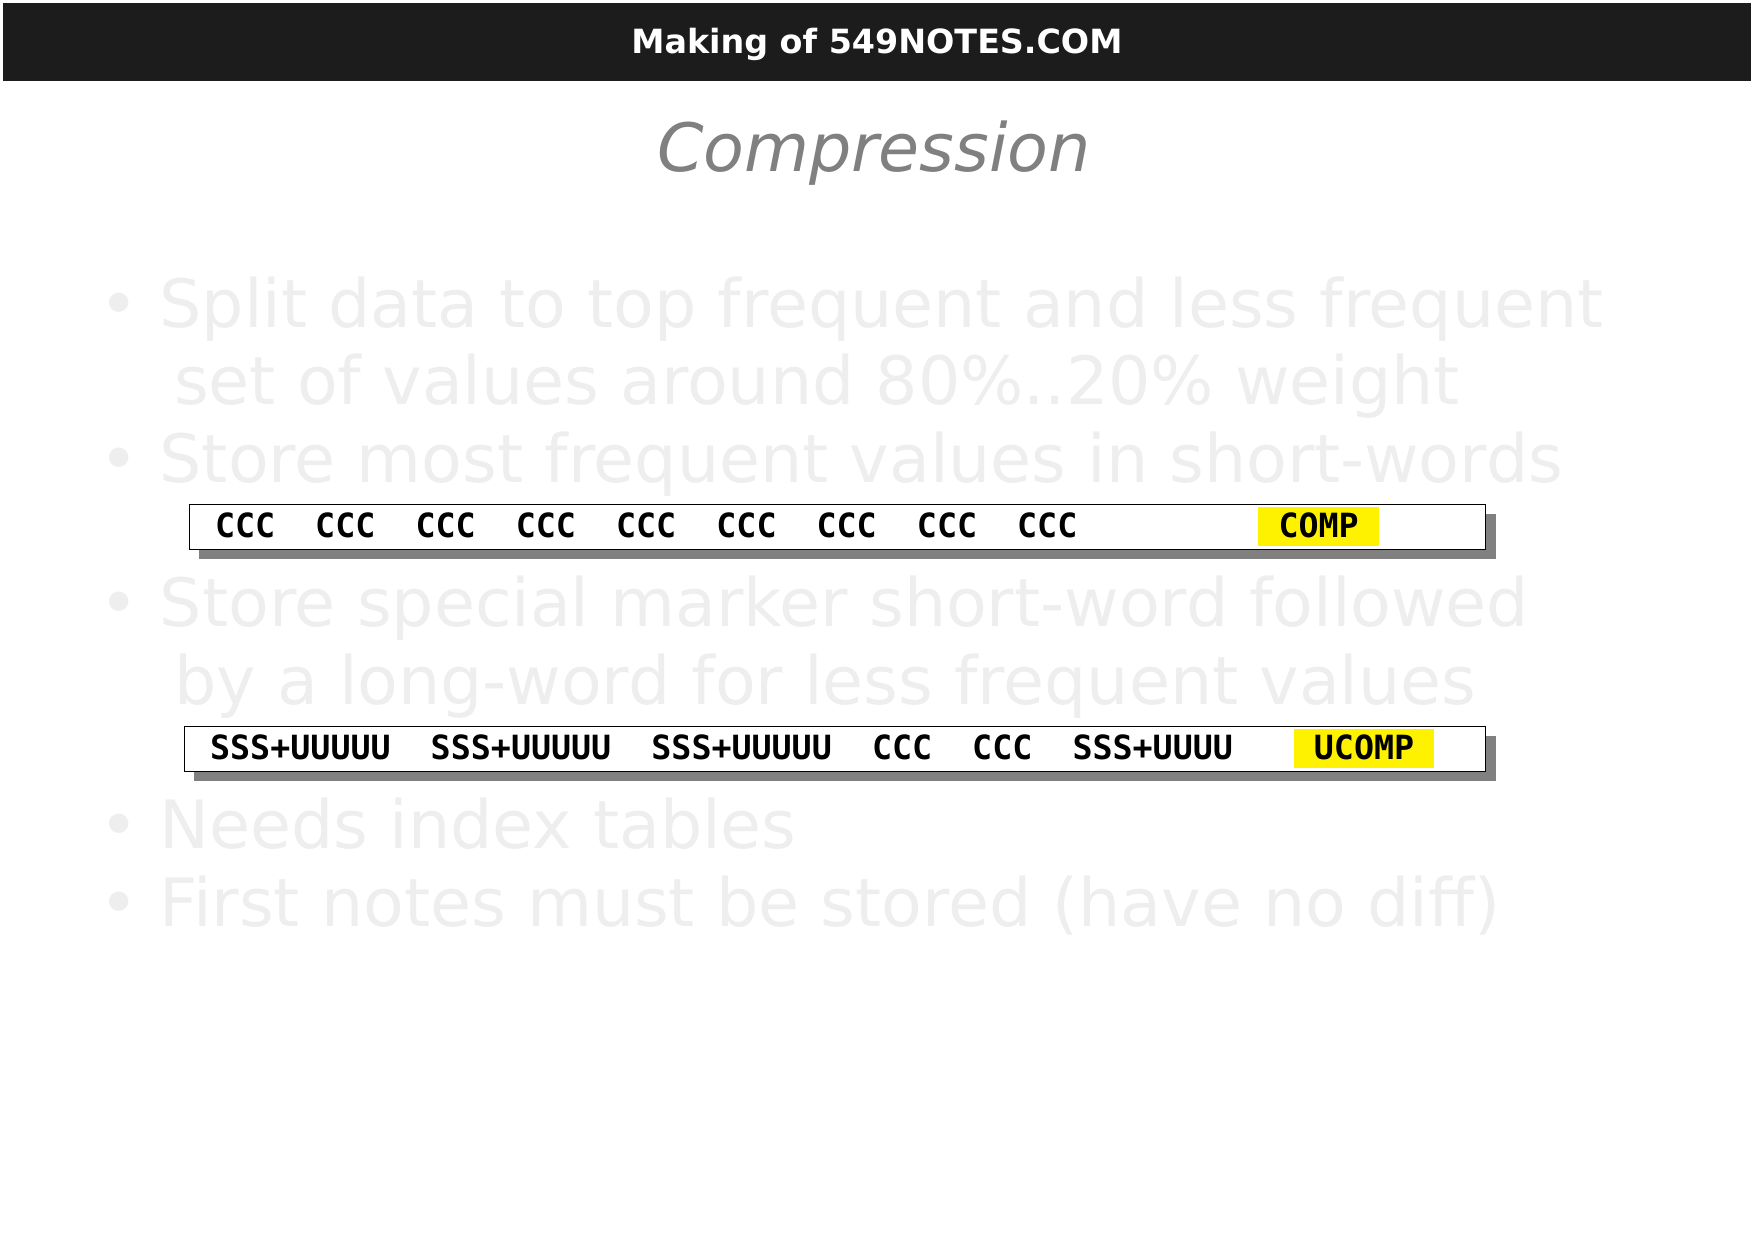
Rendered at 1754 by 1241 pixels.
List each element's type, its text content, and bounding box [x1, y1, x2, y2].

text • Needs index tables [3, 787, 1751, 864]
text • First notes must be stored (have no diff) [3, 864, 1751, 942]
text • Split data to top frequent and less frequent [3, 265, 1751, 343]
table_header CCC CCC CCC CCC CCC CCC CCC CCC CCC COMP [183, 498, 1502, 565]
text • Store special marker short-word followed [3, 565, 1751, 642]
table_header SSS+UUUUU SSS+UUUUU SSS+UUUUU CCC CCC SSS+UUUU UCOMP [178, 720, 1502, 787]
text Compression [3, 110, 1751, 188]
text set of values around 80%..20% weight [3, 343, 1751, 420]
text by a long-word for less frequent values [3, 642, 1751, 720]
text • Store most frequent values in short-words [3, 420, 1751, 498]
